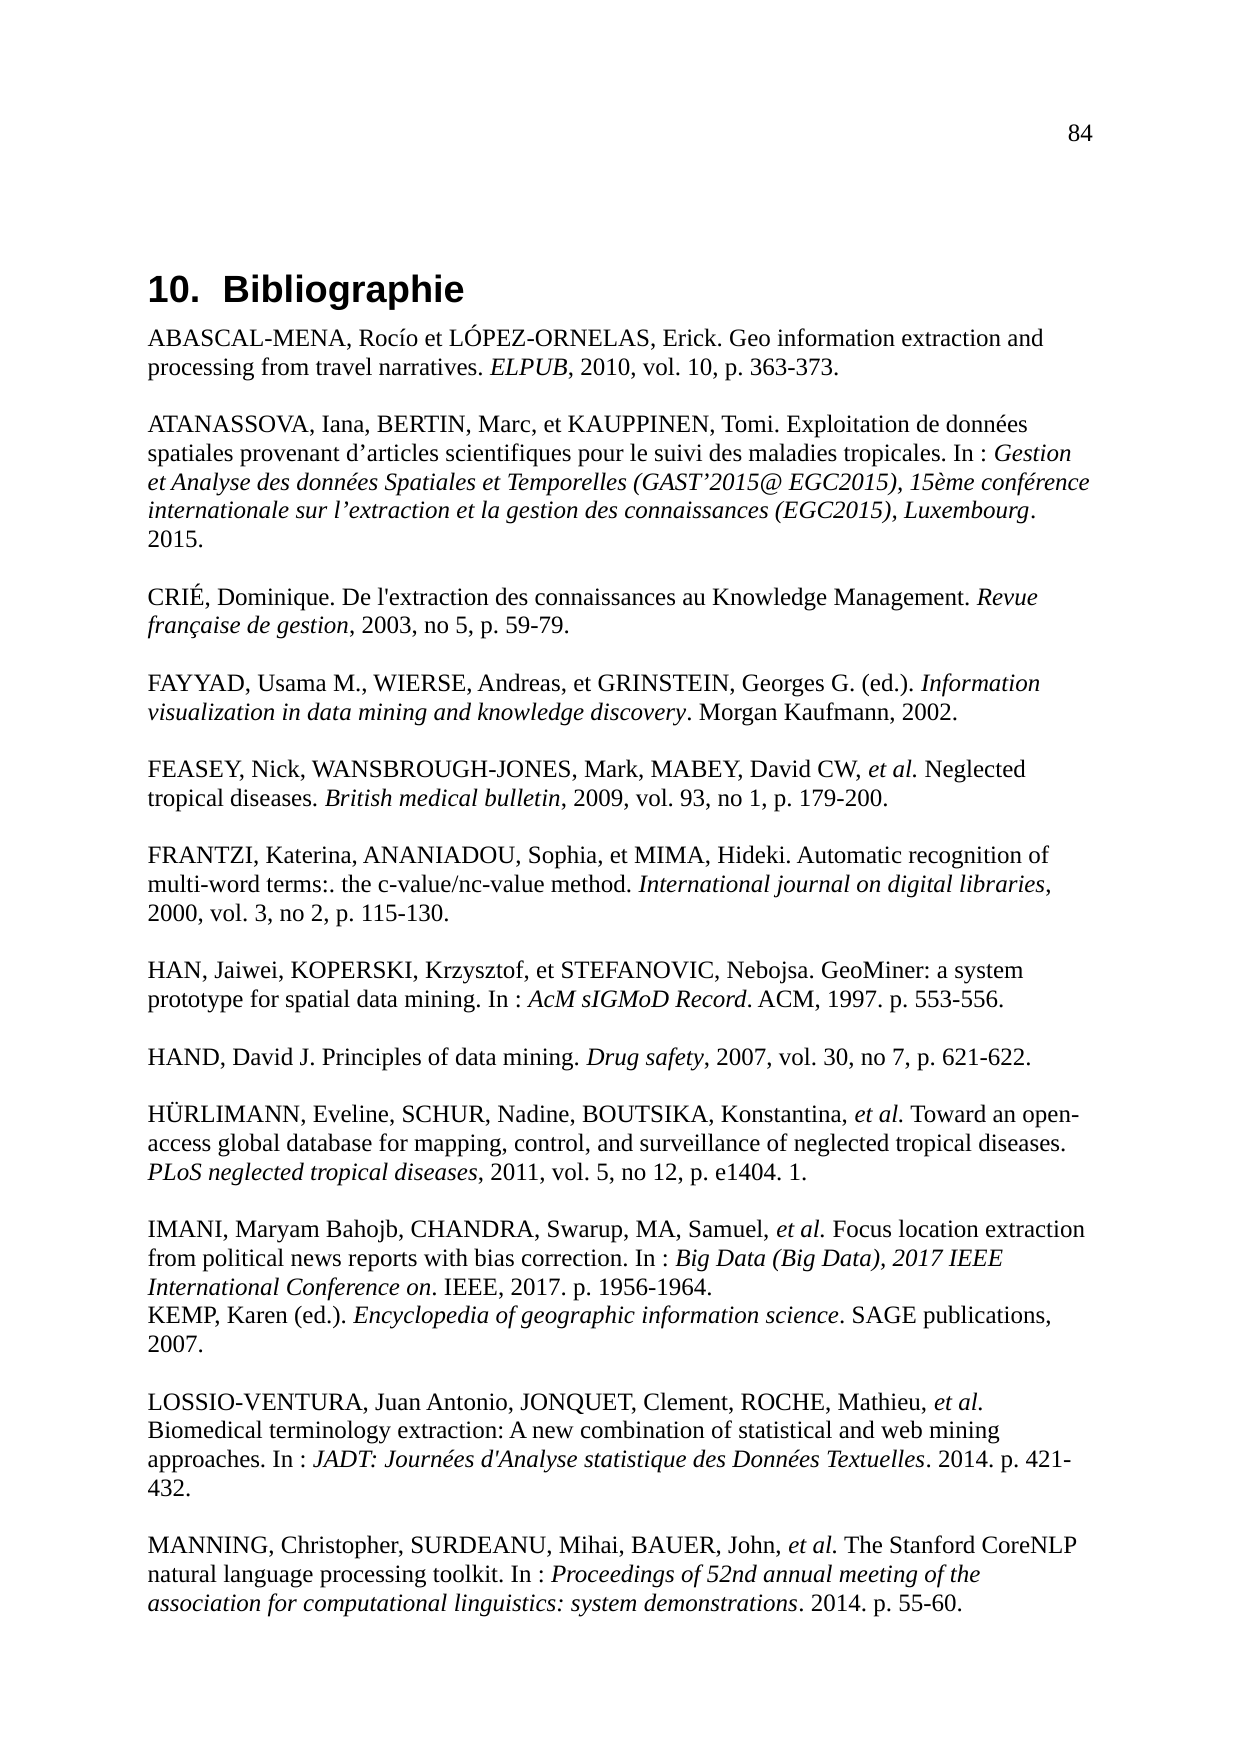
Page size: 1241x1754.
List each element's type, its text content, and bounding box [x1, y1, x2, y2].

text FRANTZI, Katerina, ANANIADOU, Sophia, et MIMA, Hideki. Automatic recognition of multi-word terms:. the c-value/nc-value method. International journal on digital libraries, 2000, vol. 3, no 2, p. 115-130. [147, 841, 1092, 927]
text MANNING, Christopher, SURDEANU, Mihai, BAUER, John, et al. The Stanford CoreNLP natural language processing toolkit. In : Proceedings of 52nd annual meeting of the association for computational linguistics: system demonstrations. 2014. p. 55-60. [147, 1531, 1092, 1617]
text ABASCAL-MENA, Rocío et LÓPEZ-ORNELAS, Erick. Geo information extraction and processing from travel narratives. ELPUB, 2010, vol. 10, p. 363-373. [147, 323, 1092, 381]
text HAN, Jaiwei, KOPERSKI, Krzysztof, et STEFANOVIC, Nebojsa. GeoMiner: a system prototype for spatial data mining. In : AcM sIGMoD Record. ACM, 1997. p. 553-556. [147, 956, 1092, 1013]
text FAYYAD, Usama M., WIERSE, Andreas, et GRINSTEIN, Georges G. (ed.). Information visualization in data mining and knowledge discovery. Morgan Kaufmann, 2002. [147, 668, 1092, 726]
text CRIÉ, Dominique. De l'extraction des connaissances au Knowledge Management. Revue française de gestion, 2003, no 5, p. 59-79. [147, 582, 1092, 639]
text IMANI, Maryam Bahojb, CHANDRA, Swarup, MA, Samuel, et al. Focus location extraction from political news reports with bias correction. In : Big Data (Big Data), 2017 IEEE International Conference on. IEEE, 2017. p. 1956-1964. [147, 1214, 1092, 1301]
text FEASEY, Nick, WANSBROUGH-JONES, Mark, MABEY, David CW, et al. Neglected tropical diseases. British medical bulletin, 2009, vol. 93, no 1, p. 179-200. [147, 754, 1092, 812]
subtitle Bibliographie [147, 267, 1092, 311]
text HÜRLIMANN, Eveline, SCHUR, Nadine, BOUTSIKA, Konstantina, et al. Toward an open-access global database for mapping, control, and surveillance of neglected tropical diseases. PLoS neglected tropical diseases, 2011, vol. 5, no 12, p. e1404. 1. [147, 1099, 1092, 1186]
text KEMP, Karen (ed.). Encyclopedia of geographic information science. SAGE publications, 2007. [147, 1301, 1092, 1358]
text ATANASSOVA, Iana, BERTIN, Marc, et KAUPPINEN, Tomi. Exploitation de données spatiales provenant d’articles scientifiques pour le suivi des maladies tropicales. In : Gestion et Analyse des données Spatiales et Temporelles (GAST’2015@ EGC2015), 15ème conférence internationale sur l’extraction et la gestion des connaissances (EGC2015), Luxembourg. 2015. [147, 409, 1092, 553]
text HAND, David J. Principles of data mining. Drug safety, 2007, vol. 30, no 7, p. 621-622. [147, 1042, 1092, 1071]
text LOSSIO-VENTURA, Juan Antonio, JONQUET, Clement, ROCHE, Mathieu, et al. Biomedical terminology extraction: A new combination of statistical and web mining approaches. In : JADT: Journées d'Analyse statistique des Données Textuelles. 2014. p. 421-432. [147, 1387, 1092, 1502]
